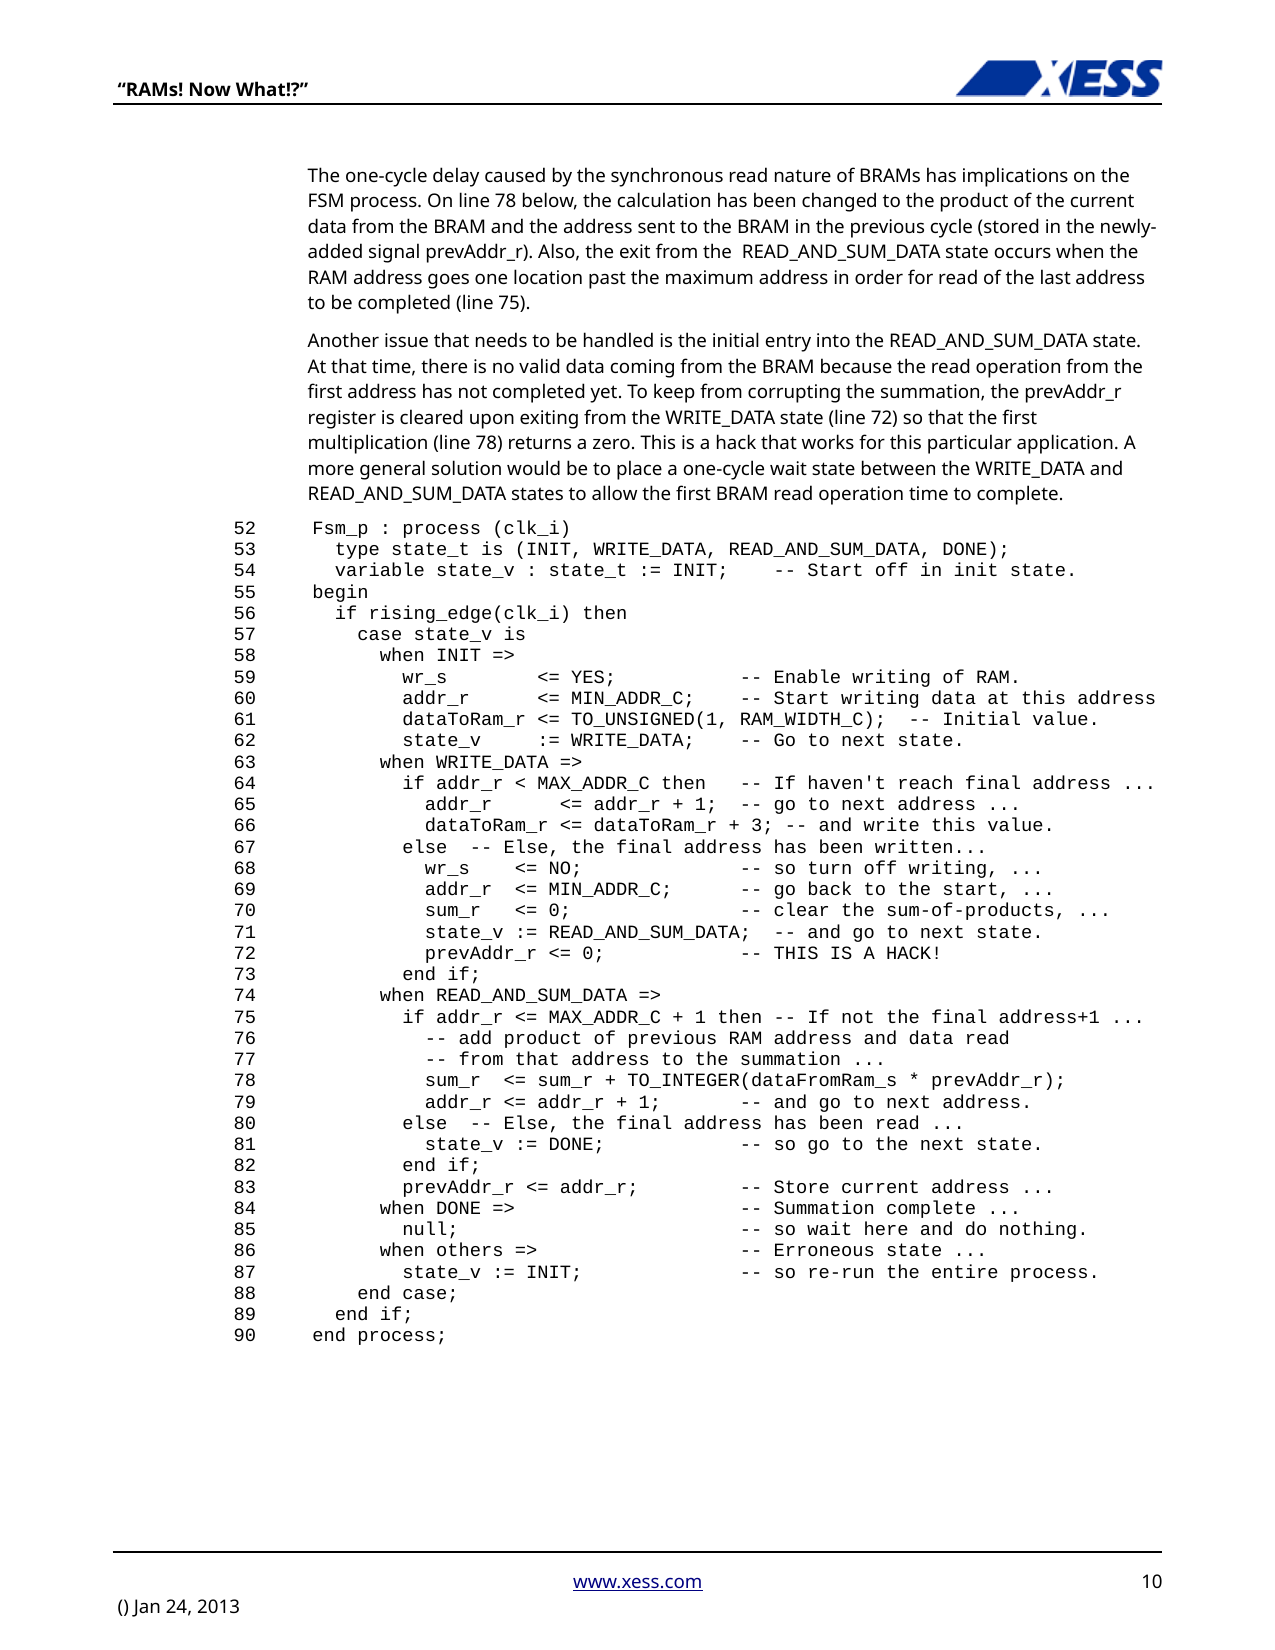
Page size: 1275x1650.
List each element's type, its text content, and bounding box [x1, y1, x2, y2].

list if addr_r <= MAX_ADDR_C + 1 then -- If not the final address+1 ... [289, 1007, 1162, 1029]
list state_v := WRITE_DATA; -- Go to next state. [289, 731, 1162, 752]
list if addr_r < MAX_ADDR_C then -- If haven't reach final address ... [289, 774, 1162, 795]
list case state_v is [289, 625, 1162, 646]
text Another issue that needs to be handled is the initial entry into the READ_AND_SUM_DATA state. At that time, there is no valid data coming from the BRAM because the read operation from the first address has not completed yet. To keep from corrupting the summation, the prevAddr_r register is cleared upon exiting from the WRITE_DATA state (line 72) so that the first multiplication (line 78) returns a zero. This is a hack that works for this particular application. A more general solution would be to place a one-cycle wait state between the WRITE_DATA and READ_AND_SUM_DATA states to allow the first BRAM read operation time to complete. [307, 328, 1162, 506]
list wr_s <= NO; -- so turn off writing, ... [289, 859, 1162, 880]
list when READ_AND_SUM_DATA => [289, 986, 1162, 1007]
list when INIT => [289, 646, 1162, 667]
list type state_t is (INIT, WRITE_DATA, READ_AND_SUM_DATA, DONE); [289, 540, 1162, 561]
picture [955, 60, 1163, 97]
list dataToRam_r <= TO_UNSIGNED(1, RAM_WIDTH_C); -- Initial value. [289, 710, 1162, 731]
list when others => -- Erroneous state ... [289, 1241, 1162, 1262]
list null; -- so wait here and do nothing. [289, 1220, 1162, 1241]
list addr_r <= MIN_ADDR_C; -- Start writing data at this address [289, 689, 1162, 710]
list addr_r <= addr_r + 1; -- and go to next address. [289, 1092, 1162, 1114]
list if rising_edge(clk_i) then [289, 604, 1162, 625]
list else -- Else, the final address has been written... [289, 837, 1162, 859]
list state_v := DONE; -- so go to the next state. [289, 1135, 1162, 1156]
list Fsm_p : process (clk_i) [289, 519, 1162, 540]
list when DONE => -- Summation complete ... [289, 1199, 1162, 1220]
list variable state_v : state_t := INIT; -- Start off in init state. [289, 561, 1162, 582]
list -- from that address to the summation ... [289, 1050, 1162, 1071]
list end case; [289, 1284, 1162, 1305]
list addr_r <= MIN_ADDR_C; -- go back to the start, ... [289, 880, 1162, 901]
list begin [289, 582, 1162, 604]
text The one-cycle delay caused by the synchronous read nature of BRAMs has implications on the FSM process. On line 78 below, the calculation has been changed to the product of the current data from the BRAM and the address sent to the BRAM in the previous cycle (stored in the newly-added signal prevAddr_r). Also, the exit from the READ_AND_SUM_DATA state occurs when the RAM address goes one location past the maximum address in order for read of the last address to be completed (line 75). [307, 162, 1162, 315]
list end process; [289, 1326, 1162, 1347]
list prevAddr_r <= 0; -- THIS IS A HACK! [289, 944, 1162, 965]
list when WRITE_DATA => [289, 752, 1162, 774]
list dataToRam_r <= dataToRam_r + 3; -- and write this value. [289, 816, 1162, 837]
list state_v := READ_AND_SUM_DATA; -- and go to next state. [289, 922, 1162, 944]
list wr_s <= YES; -- Enable writing of RAM. [289, 667, 1162, 689]
list addr_r <= addr_r + 1; -- go to next address ... [289, 795, 1162, 816]
list else -- Else, the final address has been read ... [289, 1114, 1162, 1135]
list sum_r <= sum_r + TO_INTEGER(dataFromRam_s * prevAddr_r); [289, 1071, 1162, 1092]
list end if; [289, 965, 1162, 986]
list sum_r <= 0; -- clear the sum-of-products, ... [289, 901, 1162, 922]
list -- add product of previous RAM address and data read [289, 1029, 1162, 1050]
list prevAddr_r <= addr_r; -- Store current address ... [289, 1177, 1162, 1199]
list state_v := INIT; -- so re-run the entire process. [289, 1262, 1162, 1284]
list end if; [289, 1305, 1162, 1326]
list end if; [289, 1156, 1162, 1177]
